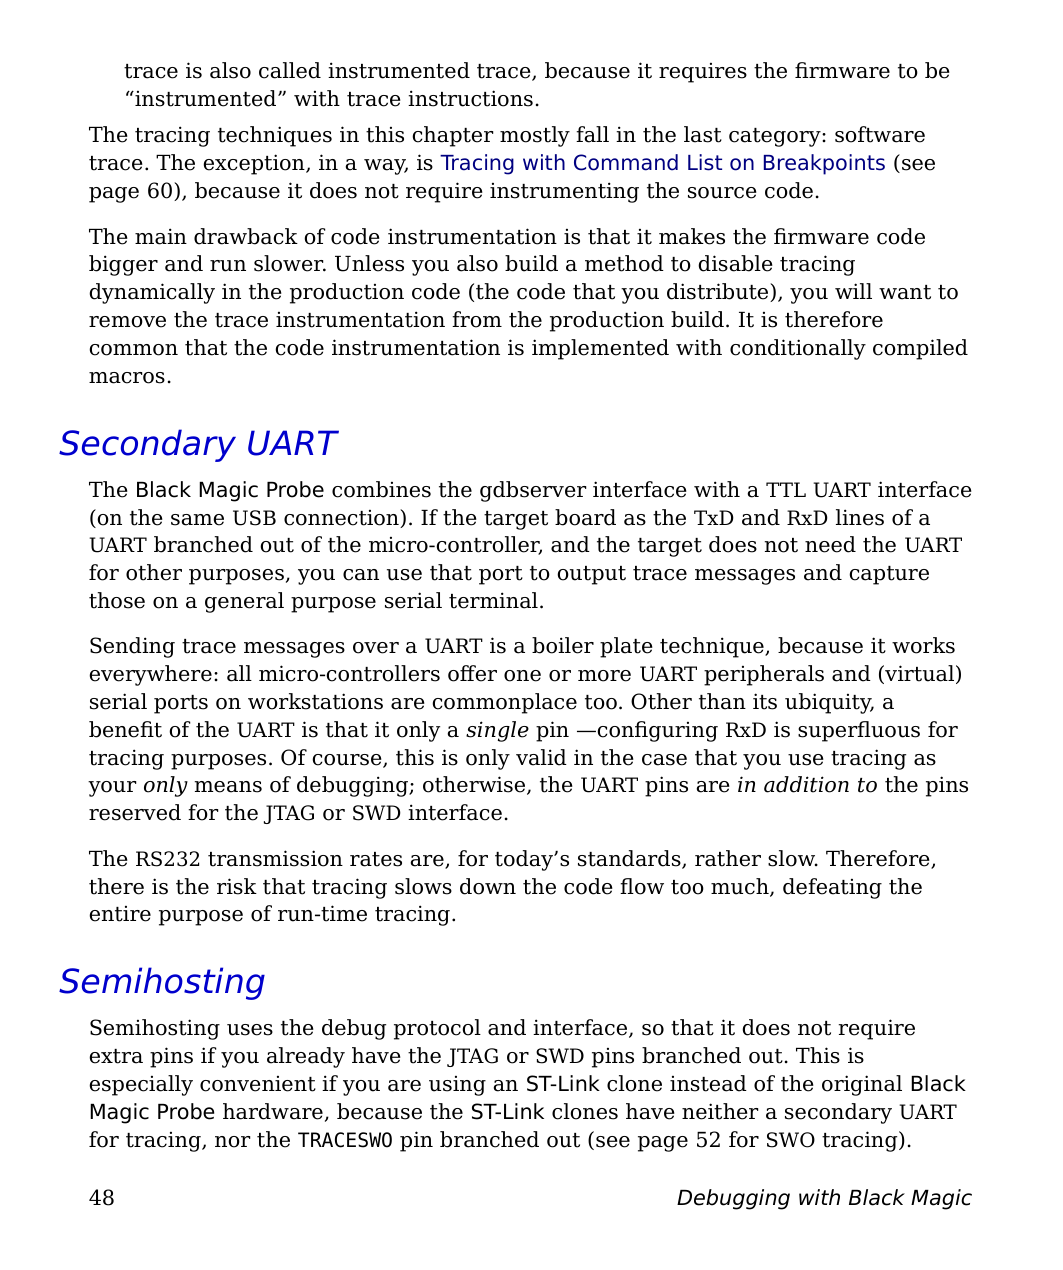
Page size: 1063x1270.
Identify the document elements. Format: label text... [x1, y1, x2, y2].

text Semihosting uses the debug protocol and interface, so that it does not require extra pins if you already have the JTAG or SWD pins branched out. This is especially convenient if you are using an ST-Link clone instead of the original Black Magic Probe hardware, because the ST-Link clones have neither a secondary UART for tracing, nor the TRACESWO pin branched out (see page 52 for SWO tracing). [88, 1016, 974, 1152]
text Sending trace messages over a UART is a boiler plate technique, because it works everywhere: all micro-controllers offer one or more UART peripherals and (virtual) serial ports on workstations are commonplace too. Other than its ubiquity, a benefit of the UART is that it only a single pin —configuring RxD is superfluous for tracing purposes. Of course, this is only valid in the case that you use tracing as your only means of debugging; otherwise, the UART pins are in addition to the pins reserved for the JTAG or SWD interface. [88, 634, 974, 826]
list trace is also called instrumented trace, because it requires the firmware to be “instrumented” with trace instructions. [88, 59, 974, 111]
subtitle Semihosting [59, 963, 974, 1002]
text The tracing techniques in this chapter mostly fall in the last category: software trace. The exception, in a way, is Tracing with Command List on Breakpoints (see page 60), because it does not require instrumenting the source code. [88, 123, 974, 203]
text The Black Magic Probe combines the gdbserver interface with a TTL UART interface (on the same USB connection). If the target board as the TxD and RxD lines of a UART branched out of the micro-controller, and the target does not need the UART for other purposes, you can use that port to output trace messages and capture those on a general purpose serial terminal. [88, 478, 974, 613]
subtitle Secondary UART [59, 424, 974, 463]
text The main drawback of code instrumentation is that it makes the firmware code bigger and run slower. Unless you also build a method to disable tracing dynamically in the production code (the code that you distribute), you will want to remove the trace instrumentation from the production build. It is therefore common that the code instrumentation is implemented with conditionally compiled macros. [88, 225, 974, 388]
text The RS232 transmission rates are, for today’s standards, rather slow. Therefore, there is the risk that tracing slows down the code flow too much, defeating the entire purpose of run-time tracing. [88, 847, 974, 927]
